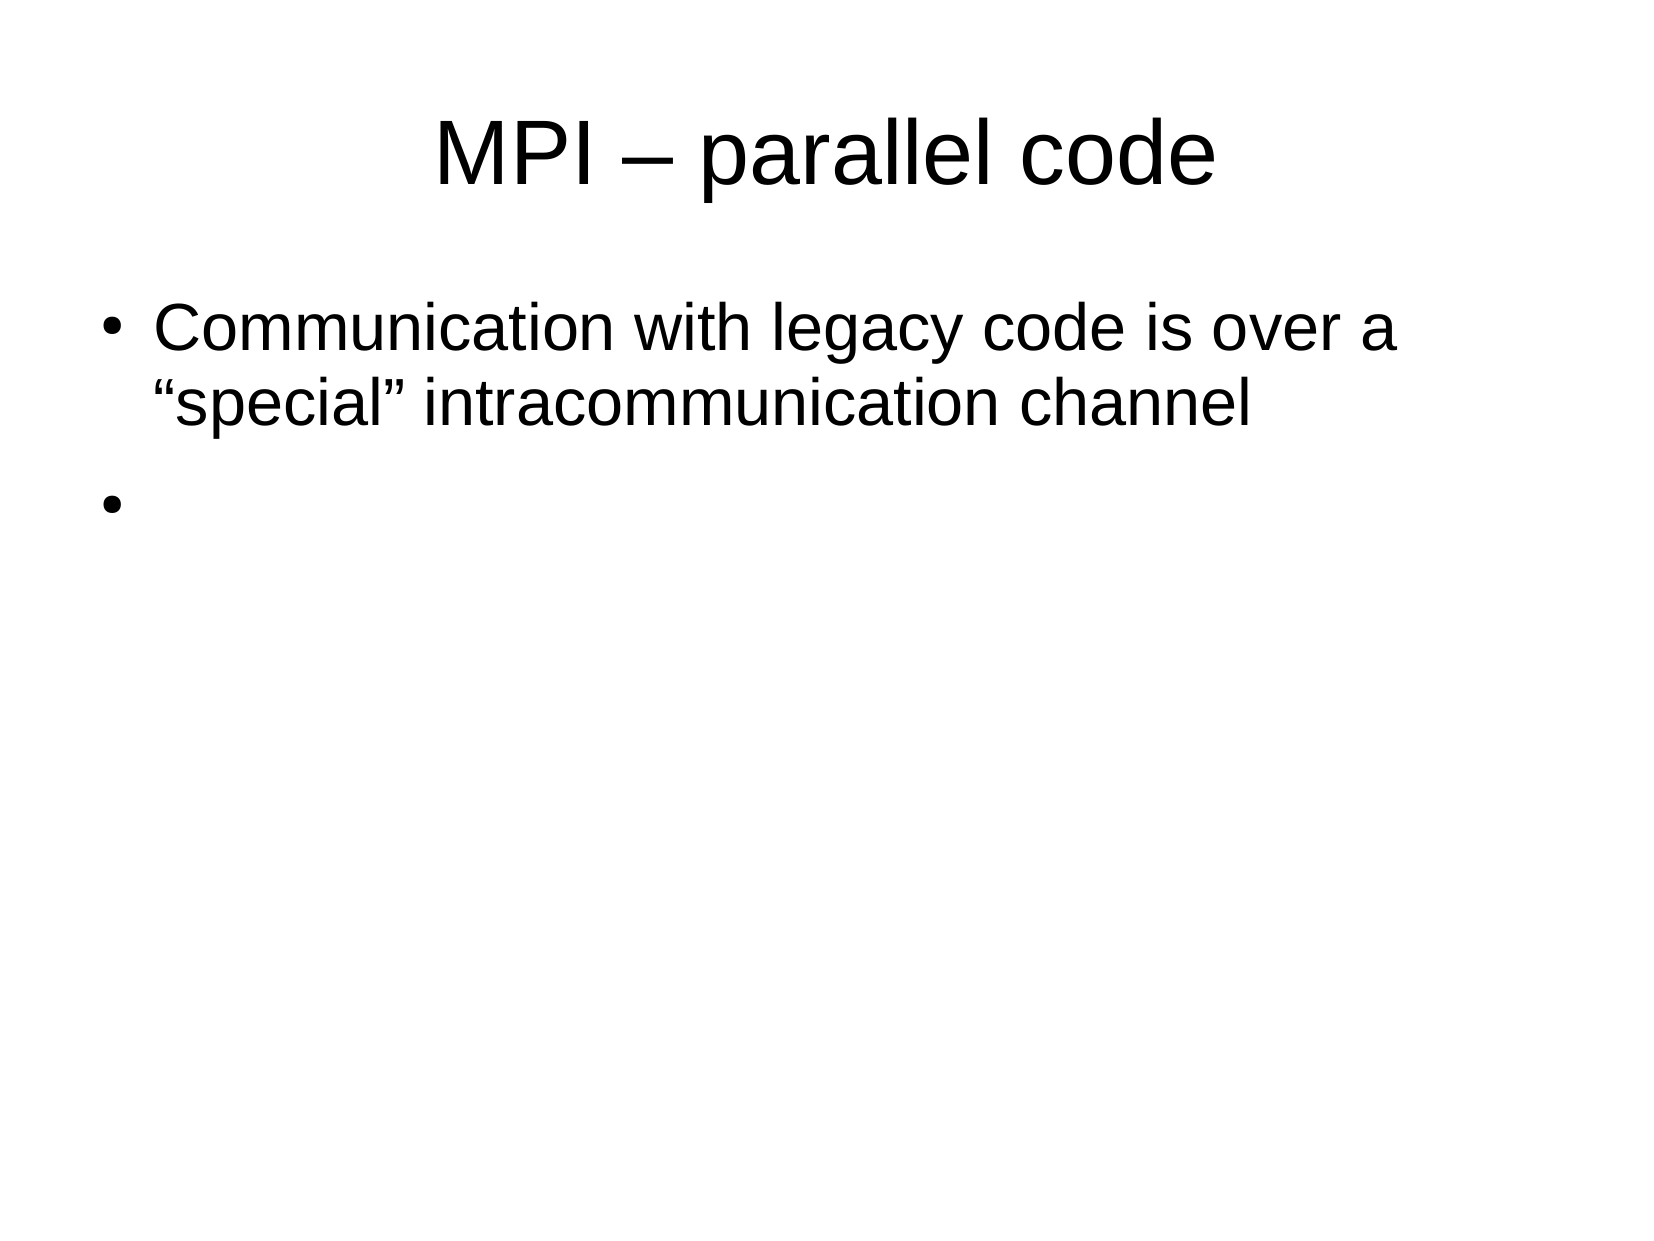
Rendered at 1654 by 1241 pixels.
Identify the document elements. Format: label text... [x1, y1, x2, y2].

title MPI – parallel code [82, 56, 1571, 250]
list Communication with legacy code is over a “special” intracommunication channel [82, 290, 1571, 1094]
